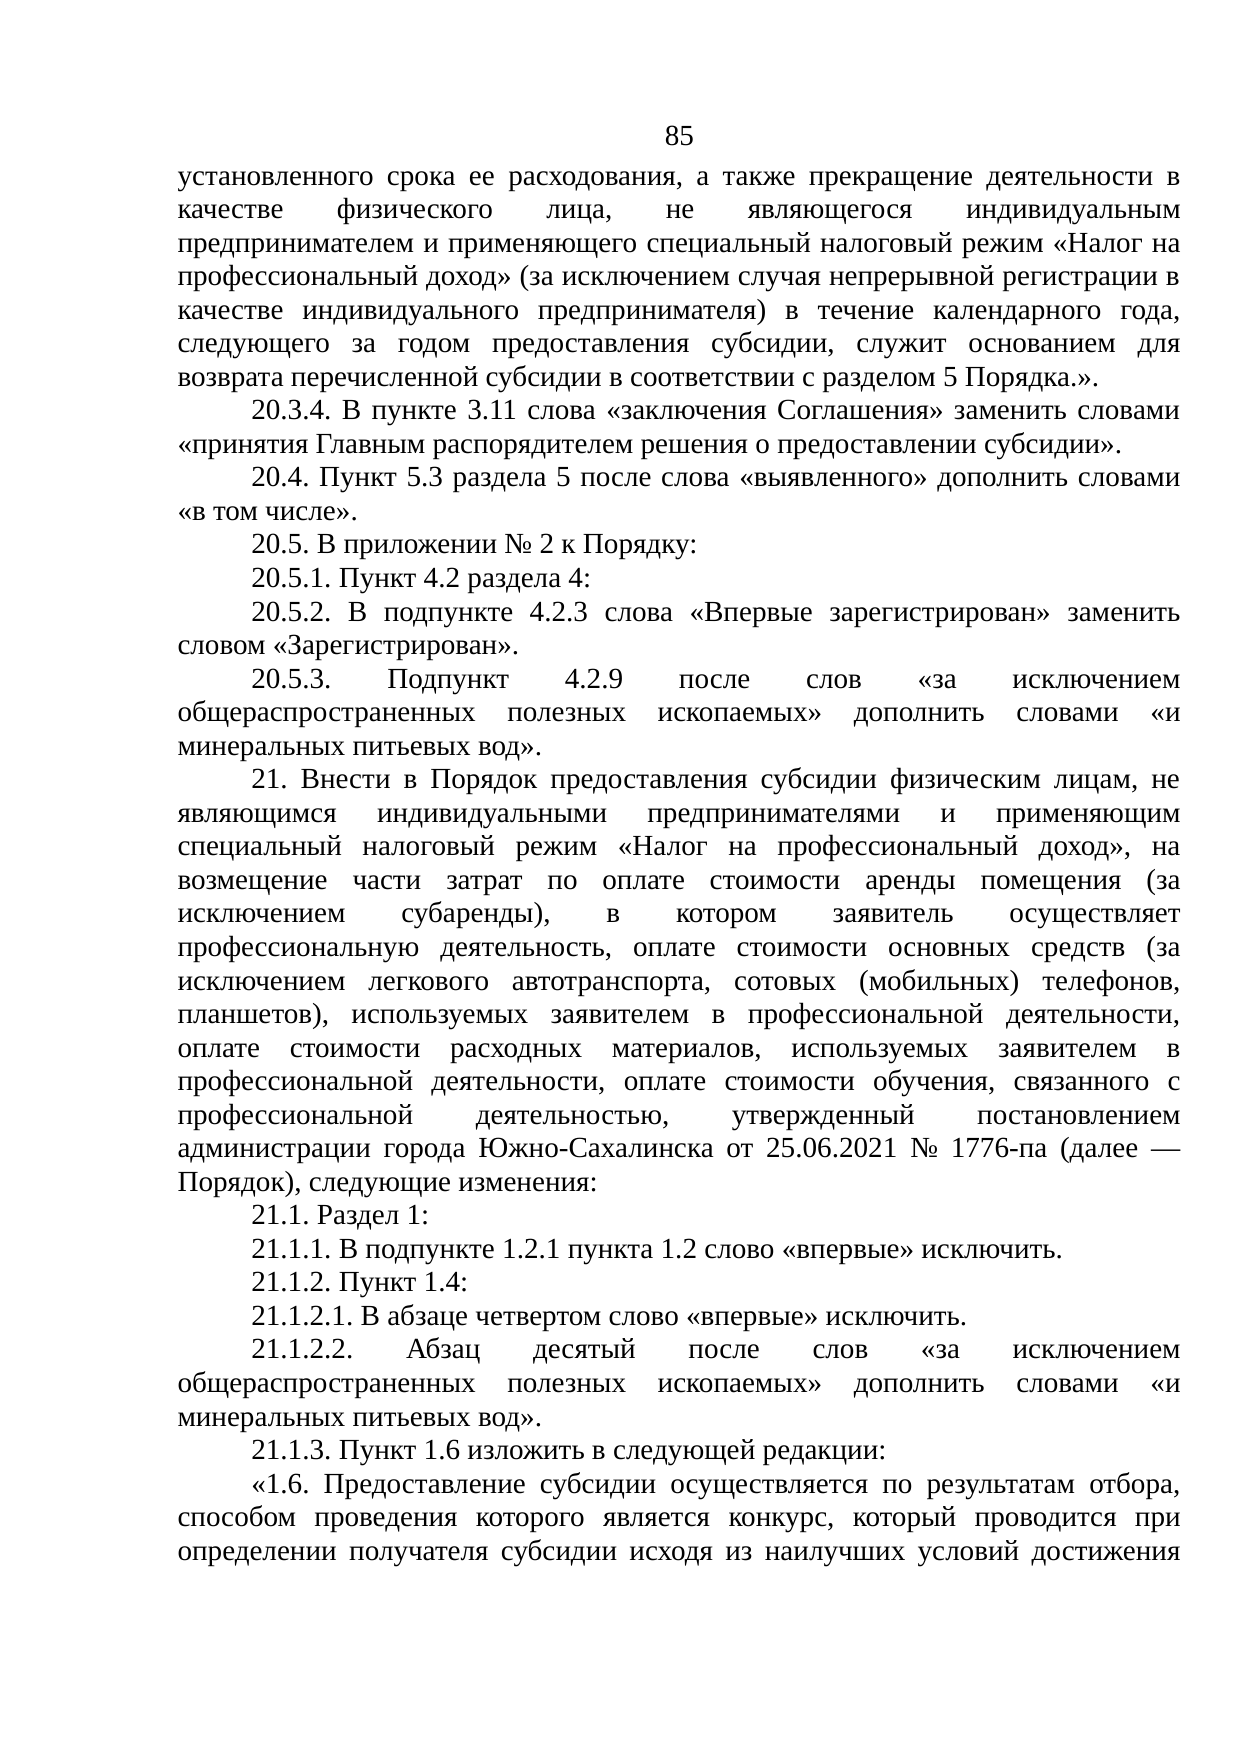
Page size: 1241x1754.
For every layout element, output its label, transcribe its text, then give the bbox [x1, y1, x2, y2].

text 21.1.1. В подпункте 1.2.1 пункта 1.2 слово «впервые» исключить. [177, 1231, 1181, 1264]
text 21.1.2.1. В абзаце четвертом слово «впервые» исключить. [177, 1298, 1181, 1332]
text 20.5.2. В подпункте 4.2.3 слова «Впервые зарегистрирован» заменить словом «Зарегистрирован». [177, 594, 1181, 661]
text «1.6. Предоставление субсидии осуществляется по результатам отбора, способом проведения которого является конкурс, который проводится при определении получателя субсидии исходя из наилучших условий достижения [177, 1466, 1181, 1566]
text 21. Внести в Порядок предоставления субсидии физическим лицам, не являющимся индивидуальными предпринимателями и применяющим специальный налоговый режим «Налог на профессиональный доход», на возмещение части затрат по оплате стоимости аренды помещения (за исключением субаренды), в котором заявитель осуществляет профессиональную деятельность, оплате стоимости основных средств (за исключением легкового автотранспорта, сотовых (мобильных) телефонов, планшетов), используемых заявителем в профессиональной деятельности, оплате стоимости расходных материалов, используемых заявителем в профессиональной деятельности, оплате стоимости обучения, связанного с профессиональной деятельностью, утвержденный постановлением администрации города Южно-Сахалинска от 25.06.2021 № 1776-па (далее — Порядок), следующие изменения: [177, 761, 1181, 1197]
text 21.1.3. Пункт 1.6 изложить в следующей редакции: [177, 1432, 1181, 1466]
text 20.3.4. В пункте 3.11 слова «заключения Соглашения» заменить словами «принятия Главным распорядителем решения о предоставлении субсидии». [177, 392, 1181, 459]
text 20.4. Пункт 5.3 раздела 5 после слова «выявленного» дополнить словами «в том числе». [177, 459, 1181, 527]
text 20.5. В приложении № 2 к Порядку: [177, 527, 1181, 560]
text установленного срока ее расходования, а также прекращение деятельности в качестве физического лица, не являющегося индивидуальным предпринимателем и применяющего специальный налоговый режим «Налог на профессиональный доход» (за исключением случая непрерывной регистрации в качестве индивидуального предпринимателя) в течение календарного года, следующего за годом предоставления субсидии, служит основанием для возврата перечисленной субсидии в соответствии с разделом 5 Порядка.». [177, 158, 1181, 392]
text 21.1.2. Пункт 1.4: [177, 1264, 1181, 1298]
text 20.5.1. Пункт 4.2 раздела 4: [177, 560, 1181, 594]
text 21.1.2.2. Абзац десятый после слов «за исключением общераспространенных полезных ископаемых» дополнить словами «и минеральных питьевых вод». [177, 1332, 1181, 1432]
text 21.1. Раздел 1: [177, 1197, 1181, 1231]
text 20.5.3. Подпункт 4.2.9 после слов «за исключением общераспространенных полезных ископаемых» дополнить словами «и минеральных питьевых вод». [177, 661, 1181, 761]
